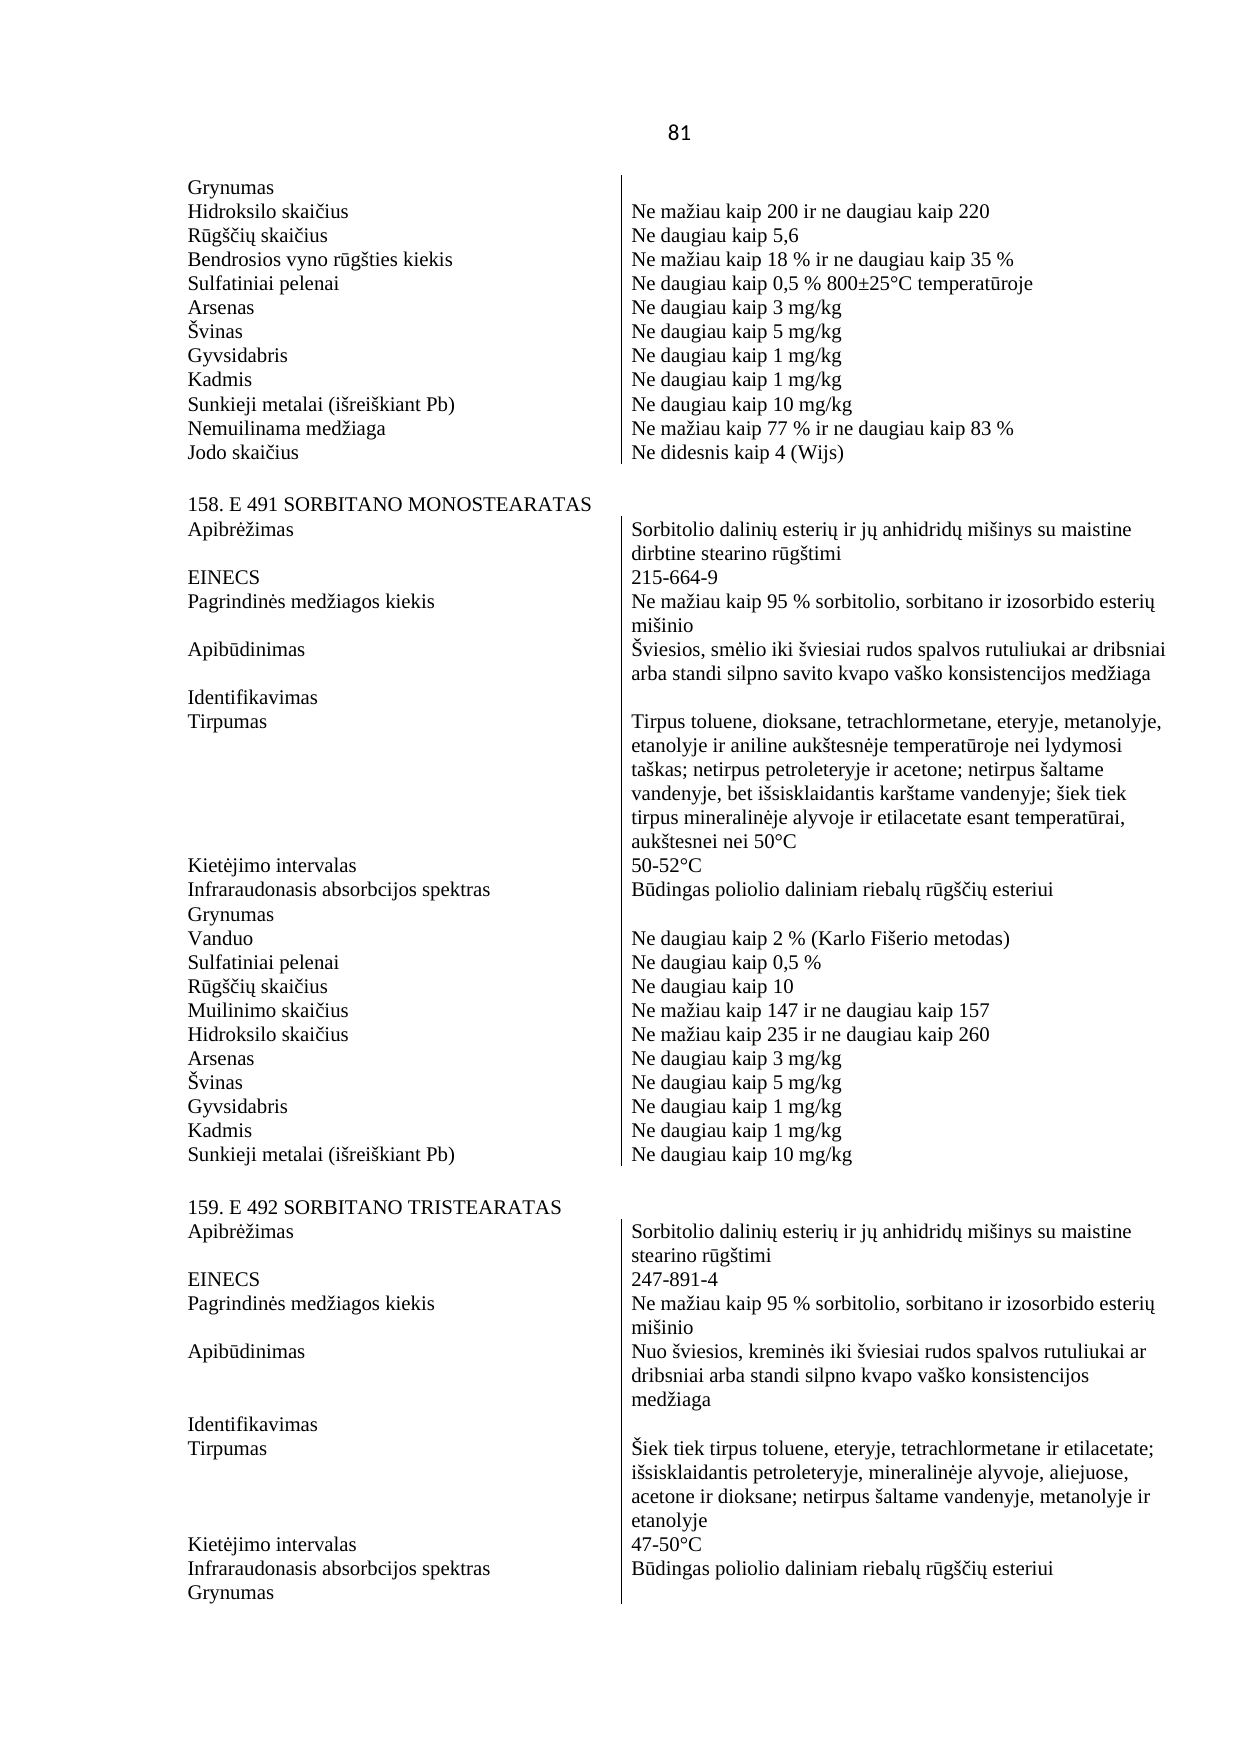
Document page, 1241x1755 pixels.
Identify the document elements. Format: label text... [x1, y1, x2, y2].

table_cell Ne mažiau kaip 147 ir ne daugiau kaip 157 [622, 998, 1181, 1022]
table_cell Sunkieji metalai (išreiškiant Pb) [177, 1142, 621, 1166]
table_cell 215-664-9 [622, 565, 1181, 589]
table_cell [622, 901, 1181, 926]
table_cell Apibrėžimas [177, 1219, 621, 1267]
table_cell Būdingas poliolio daliniam riebalų rūgščių esteriui [622, 878, 1181, 901]
table_cell Rūgščių skaičius [177, 223, 621, 247]
table_cell Sorbitolio dalinių esterių ir jų anhidridų mišinys su maistine stearino rūgštimi [622, 1219, 1181, 1267]
table_cell Sulfatiniai pelenai [177, 950, 621, 974]
table_cell Apibrėžimas [177, 516, 621, 564]
table_cell Apibūdinimas [177, 637, 621, 685]
table_cell Tirpumas [177, 1436, 621, 1532]
table_cell Kietėjimo intervalas [177, 853, 621, 877]
table_cell Ne daugiau kaip 0,5 % [622, 950, 1181, 974]
table_cell Ne daugiau kaip 2 % (Karlo Fišerio metodas) [622, 926, 1181, 949]
table_cell EINECS [177, 1267, 621, 1291]
table_cell Ne daugiau kaip 10 [622, 974, 1181, 998]
table_cell Ne daugiau kaip 3 mg/kg [622, 295, 1181, 319]
table_cell Ne mažiau kaip 95 % sorbitolio, sorbitano ir izosorbido esterių mišinio [622, 1291, 1181, 1339]
table_cell Muilinimo skaičius [177, 998, 621, 1022]
table_cell Ne mažiau kaip 18 % ir ne daugiau kaip 35 % [622, 247, 1181, 271]
table_cell Ne daugiau kaip 5 mg/kg [622, 319, 1181, 343]
table_cell Šiek tiek tirpus toluene, eteryje, tetrachlormetane ir etilacetate; išsisklaidantis petroleteryje, mineralinėje alyvoje, aliejuose, acetone ir dioksane; netirpus šaltame vandenyje, metanolyje ir etanolyje [622, 1436, 1181, 1532]
table_cell Grynumas [177, 901, 621, 926]
table_cell 50-52°C [622, 853, 1181, 877]
table_cell Ne daugiau kaip 1 mg/kg [622, 368, 1181, 391]
table_cell Švinas [177, 1070, 621, 1094]
table_cell Ne daugiau kaip 1 mg/kg [622, 1118, 1181, 1142]
table_cell Kietėjimo intervalas [177, 1532, 621, 1556]
table_cell Identifikavimas [177, 685, 621, 709]
table_cell Ne daugiau kaip 1 mg/kg [622, 1094, 1181, 1118]
table_cell Ne didesnis kaip 4 (Wijs) [622, 440, 1181, 464]
table_cell Ne daugiau kaip 3 mg/kg [622, 1046, 1181, 1070]
table_cell Kadmis [177, 1118, 621, 1142]
table_cell Šviesios, smėlio iki šviesiai rudos spalvos rutuliukai ar dribsniai arba standi silpno savito kvapo vaško konsistencijos medžiaga [622, 637, 1181, 685]
table_cell Ne daugiau kaip 5 mg/kg [622, 1070, 1181, 1094]
table_cell Infraraudonasis absorbcijos spektras [177, 878, 621, 901]
table_cell Ne daugiau kaip 10 mg/kg [622, 391, 1181, 416]
table_cell Rūgščių skaičius [177, 974, 621, 998]
table_cell Sulfatiniai pelenai [177, 271, 621, 295]
table_cell Sorbitolio dalinių esterių ir jų anhidridų mišinys su maistine dirbtine stearino rūgštimi [622, 516, 1181, 564]
table_cell Grynumas [177, 1580, 621, 1604]
table_cell Identifikavimas [177, 1411, 621, 1436]
table_cell Gyvsidabris [177, 343, 621, 367]
table_cell Ne mažiau kaip 200 ir ne daugiau kaip 220 [622, 199, 1181, 223]
table_cell [622, 685, 1181, 709]
table_cell Sunkieji metalai (išreiškiant Pb) [177, 391, 621, 416]
table_cell Ne mažiau kaip 235 ir ne daugiau kaip 260 [622, 1022, 1181, 1046]
table_cell Pagrindinės medžiagos kiekis [177, 1291, 621, 1339]
table_cell [622, 175, 1181, 199]
table_cell Tirpumas [177, 709, 621, 853]
table_cell Ne daugiau kaip 10 mg/kg [622, 1142, 1181, 1166]
table_cell Būdingas poliolio daliniam riebalų rūgščių esteriui [622, 1556, 1181, 1580]
table_cell Jodo skaičius [177, 440, 621, 464]
table_cell Hidroksilo skaičius [177, 199, 621, 223]
table_cell 47-50°C [622, 1532, 1181, 1556]
table_cell Pagrindinės medžiagos kiekis [177, 589, 621, 637]
table_cell 247-891-4 [622, 1267, 1181, 1291]
table_cell Kadmis [177, 368, 621, 391]
table_cell [622, 1411, 1181, 1436]
table_cell Švinas [177, 319, 621, 343]
table_cell Apibūdinimas [177, 1339, 621, 1411]
table_cell Bendrosios vyno rūgšties kiekis [177, 247, 621, 271]
table_cell Hidroksilo skaičius [177, 1022, 621, 1046]
table_cell Ne daugiau kaip 0,5 % 800±25°C temperatūroje [622, 271, 1181, 295]
table_cell Vanduo [177, 926, 621, 949]
table_header 158. E 491 SORBITANO MONOSTEARATAS [177, 493, 1181, 516]
table_cell Nemuilinama medžiaga [177, 416, 621, 439]
table_cell Tirpus toluene, dioksane, tetrachlormetane, eteryje, metanolyje, etanolyje ir aniline aukštesnėje temperatūroje nei lydymosi taškas; netirpus petroleteryje ir acetone; netirpus šaltame vandenyje, bet išsisklaidantis karštame vandenyje; šiek tiek tirpus mineralinėje alyvoje ir etilacetate esant temperatūrai, aukštesnei nei 50°C [622, 709, 1181, 853]
table_header 159. E 492 SORBITANO TRISTEARATAS [177, 1195, 1181, 1219]
table_cell [622, 1580, 1181, 1604]
table_cell Gyvsidabris [177, 1094, 621, 1118]
table_cell Ne daugiau kaip 1 mg/kg [622, 343, 1181, 367]
table_cell Infraraudonasis absorbcijos spektras [177, 1556, 621, 1580]
table_cell Arsenas [177, 295, 621, 319]
table_cell Ne daugiau kaip 5,6 [622, 223, 1181, 247]
table_cell Ne mažiau kaip 95 % sorbitolio, sorbitano ir izosorbido esterių mišinio [622, 589, 1181, 637]
table_cell Nuo šviesios, kreminės iki šviesiai rudos spalvos rutuliukai ar dribsniai arba standi silpno kvapo vaško konsistencijos medžiaga [622, 1339, 1181, 1411]
table_cell Grynumas [177, 175, 621, 199]
table_cell Ne mažiau kaip 77 % ir ne daugiau kaip 83 % [622, 416, 1181, 439]
table_cell EINECS [177, 565, 621, 589]
table_cell Arsenas [177, 1046, 621, 1070]
